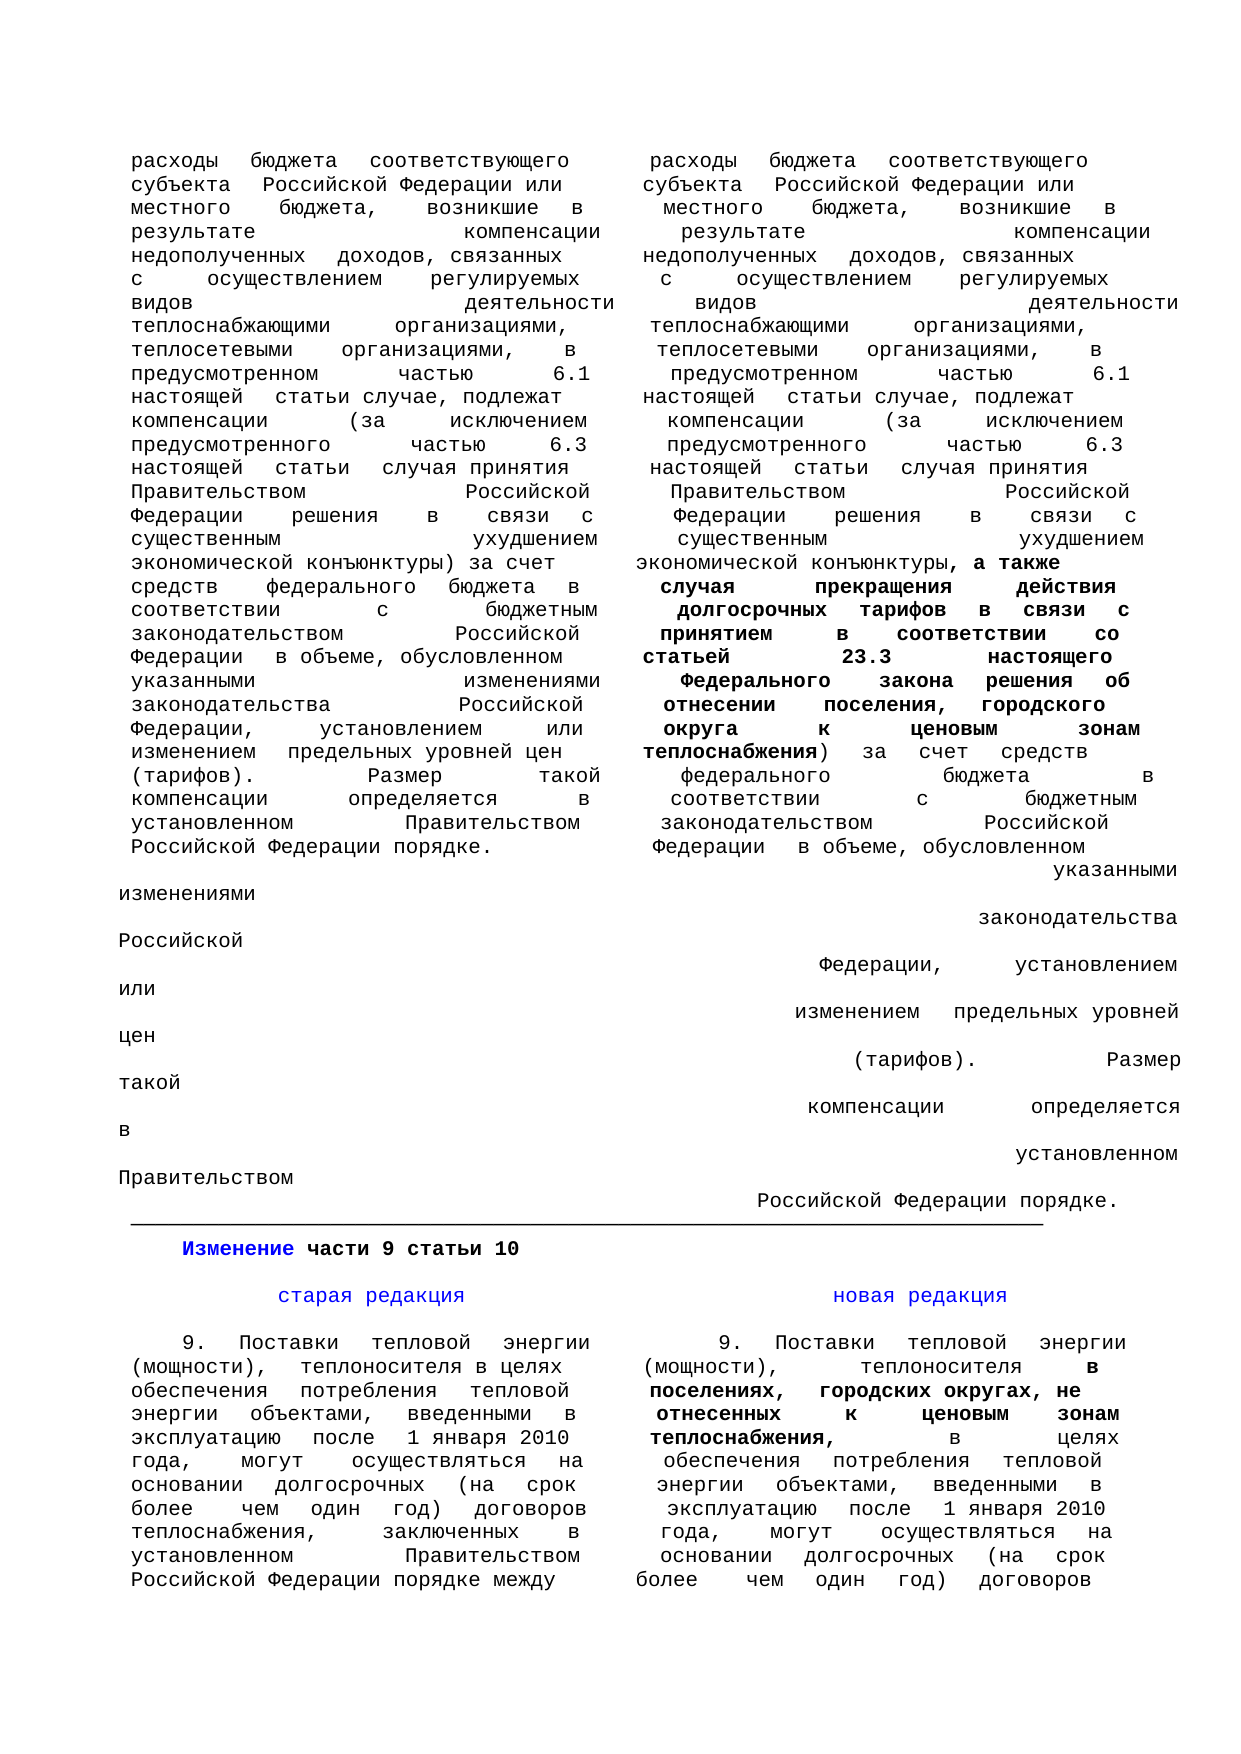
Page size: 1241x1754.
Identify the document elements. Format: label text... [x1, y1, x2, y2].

text старая редакция новая редакция [118, 1285, 1181, 1309]
text Федерации в объеме, обусловленном статьей 23.3 настоящего [118, 647, 1181, 670]
text энергии объектами, введенными в отнесенных к ценовым зонам [118, 1403, 1181, 1427]
text Российской Федерации порядке между более чем один год) договоров [118, 1569, 1181, 1592]
text установленном Правительством [118, 1143, 1181, 1190]
text (мощности), теплоносителя в целях (мощности), теплоносителя в [118, 1356, 1181, 1379]
text указанными изменениями [118, 859, 1181, 907]
text указанными изменениями Федерального закона решения об [118, 670, 1181, 694]
text субъекта Российской Федерации или субъекта Российской Федерации или [118, 174, 1181, 197]
text (тарифов). Размер такой федерального бюджета в [118, 765, 1181, 788]
text основании долгосрочных (на срок энергии объектами, введенными в [118, 1474, 1181, 1498]
text экономической конъюнктуры) за счет экономической конъюнктуры, а также [118, 552, 1181, 576]
text Федерации решения в связи с Федерации решения в связи с [118, 505, 1181, 528]
text эксплуатацию после 1 января 2010 теплоснабжения, в целях [118, 1427, 1181, 1451]
text с осуществлением регулируемых с осуществлением регулируемых [118, 268, 1181, 292]
text Правительством Российской Правительством Российской [118, 481, 1181, 505]
text законодательства Российской отнесении поселения, городского [118, 694, 1181, 717]
text законодательством Российской принятием в соответствии со [118, 623, 1181, 647]
text обеспечения потребления тепловой поселениях, городских округах, не [118, 1379, 1181, 1403]
text компенсации определяется в [118, 1096, 1181, 1143]
text предусмотренного частью 6.3 предусмотренного частью 6.3 [118, 434, 1181, 457]
text года, могут осуществляться на обеспечения потребления тепловой [118, 1451, 1181, 1474]
text законодательства Российской [118, 907, 1181, 954]
text 9. Поставки тепловой энергии 9. Поставки тепловой энергии [118, 1332, 1181, 1356]
text средств федерального бюджета в случая прекращения действия [118, 576, 1181, 599]
text ───────────────────────────────────────────────────────────────────────── [118, 1214, 1181, 1238]
text предусмотренном частью 6.1 предусмотренном частью 6.1 [118, 363, 1181, 386]
text существенным ухудшением существенным ухудшением [118, 528, 1181, 552]
text изменением предельных уровней цен теплоснабжения) за счет средств [118, 741, 1181, 765]
text Изменение части 9 статьи 10 [118, 1238, 1181, 1261]
text Российской Федерации порядке. [118, 1190, 1181, 1214]
text компенсации определяется в соответствии с бюджетным [118, 788, 1181, 812]
text настоящей статьи случая принятия настоящей статьи случая принятия [118, 457, 1181, 481]
text результате компенсации результате компенсации [118, 221, 1181, 244]
text теплоснабжения, заключенных в года, могут осуществляться на [118, 1521, 1181, 1545]
text Федерации, установлением или округа к ценовым зонам [118, 717, 1181, 741]
text теплоснабжающими организациями, теплоснабжающими организациями, [118, 316, 1181, 339]
text видов деятельности видов деятельности [118, 292, 1181, 316]
text соответствии с бюджетным долгосрочных тарифов в связи с [118, 599, 1181, 623]
text компенсации (за исключением компенсации (за исключением [118, 410, 1181, 434]
text (тарифов). Размер такой [118, 1048, 1181, 1096]
text местного бюджета, возникшие в местного бюджета, возникшие в [118, 197, 1181, 221]
text Российской Федерации порядке. Федерации в объеме, обусловленном [118, 836, 1181, 859]
text теплосетевыми организациями, в теплосетевыми организациями, в [118, 339, 1181, 363]
text Федерации, установлением или [118, 954, 1181, 1001]
text настоящей статьи случае, подлежат настоящей статьи случае, подлежат [118, 386, 1181, 410]
text недополученных доходов, связанных недополученных доходов, связанных [118, 244, 1181, 268]
text установленном Правительством основании долгосрочных (на срок [118, 1545, 1181, 1569]
text более чем один год) договоров эксплуатацию после 1 января 2010 [118, 1498, 1181, 1521]
text изменением предельных уровней цен [118, 1001, 1181, 1048]
text расходы бюджета соответствующего расходы бюджета соответствующего [118, 150, 1181, 174]
text установленном Правительством законодательством Российской [118, 812, 1181, 836]
